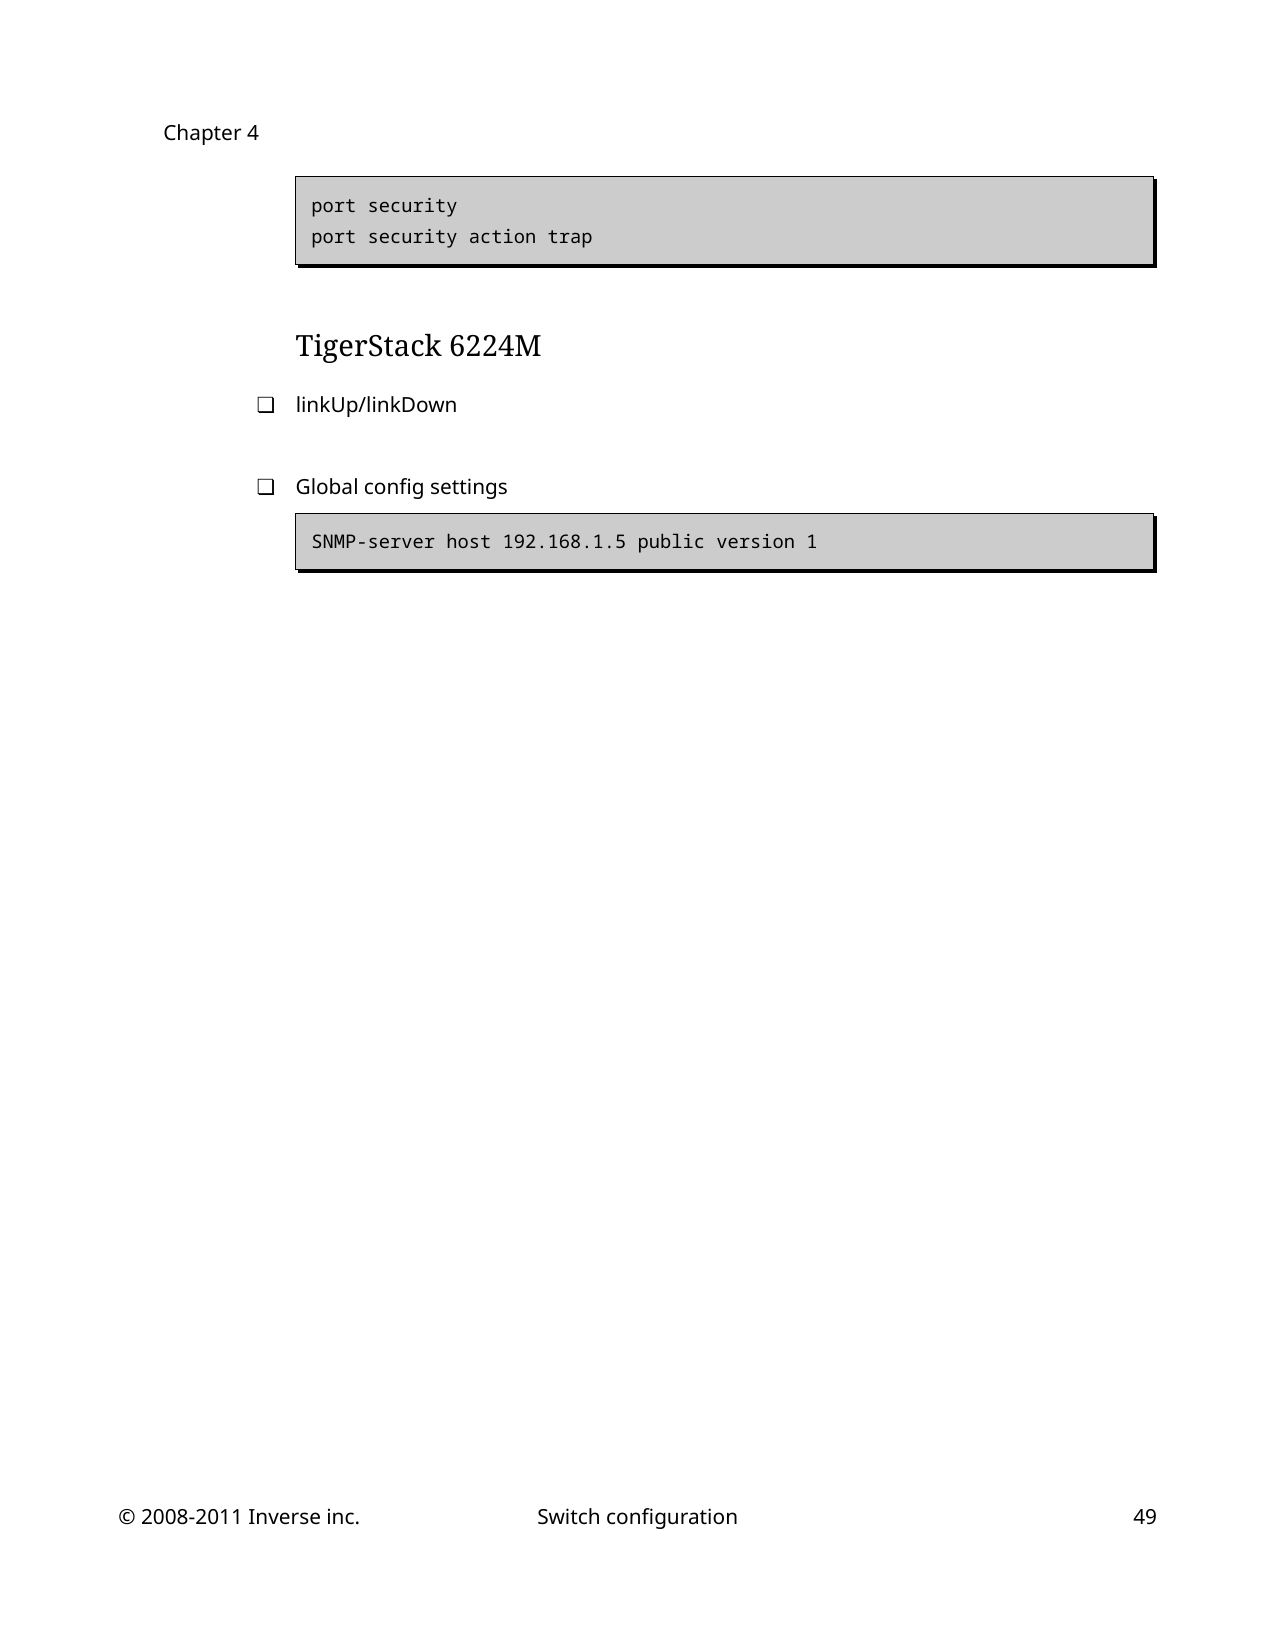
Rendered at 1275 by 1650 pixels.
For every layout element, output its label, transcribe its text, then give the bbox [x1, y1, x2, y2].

subtitle TigerStack 6224M [295, 326, 1157, 365]
text port security [296, 177, 1153, 207]
text SNMP-server host 192.168.1.5 public version 1 [296, 514, 1153, 569]
list ❏ linkUp/linkDown [256, 390, 1157, 418]
list ❏ Global config settings [256, 472, 1157, 500]
text port security action trap [296, 207, 1153, 264]
